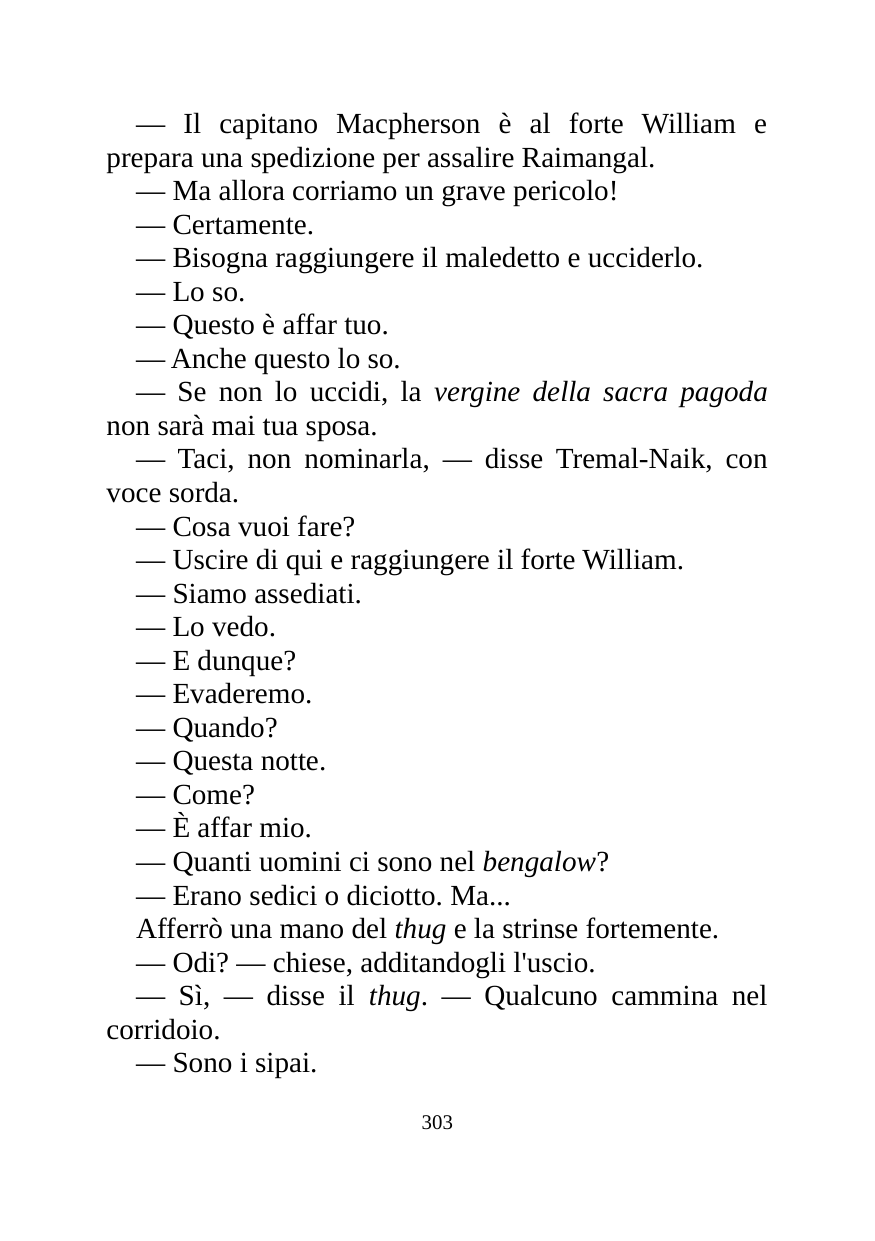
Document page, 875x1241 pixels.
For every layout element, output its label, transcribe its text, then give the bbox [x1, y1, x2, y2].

text — Anche questo lo so. [106, 341, 768, 374]
text — Bisogna raggiungere il maledetto e ucciderlo. [106, 240, 768, 274]
text — È affar mio. [106, 811, 768, 844]
text — Odi? — chiese, additandogli l'uscio. [106, 945, 768, 978]
text — Siamo assediati. [106, 576, 768, 609]
text — Sono i sipai. [106, 1045, 768, 1079]
text — Quando? [106, 710, 768, 743]
text — Cosa vuoi fare? [106, 509, 768, 542]
text — Lo vedo. [106, 609, 768, 643]
text — Questa notte. [106, 743, 768, 777]
text — Erano sedici o diciotto. Ma... [106, 878, 768, 911]
text — Il capitano Macpherson è al forte William e prepara una spedizione per assalire Raimangal. [106, 106, 768, 173]
text — Ma allora corriamo un grave pericolo! [106, 173, 768, 207]
text — Taci, non nominarla, — disse Tremal-Naik, con voce sorda. [106, 442, 768, 509]
text — Se non lo uccidi, la vergine della sacra pagoda non sarà mai tua sposa. [106, 374, 768, 442]
text — Certamente. [106, 207, 768, 240]
text — Questo è affar tuo. [106, 307, 768, 341]
text — Come? [106, 777, 768, 811]
text — E dunque? [106, 643, 768, 676]
text — Lo so. [106, 274, 768, 307]
text — Evaderemo. [106, 676, 768, 710]
text — Uscire di qui e raggiungere il forte William. [106, 542, 768, 576]
text — Quanti uomini ci sono nel bengalow? [106, 844, 768, 878]
text — Sì, — disse il thug. — Qualcuno cammina nel corridoio. [106, 978, 768, 1045]
text Afferrò una mano del thug e la strinse fortemente. [106, 911, 768, 945]
